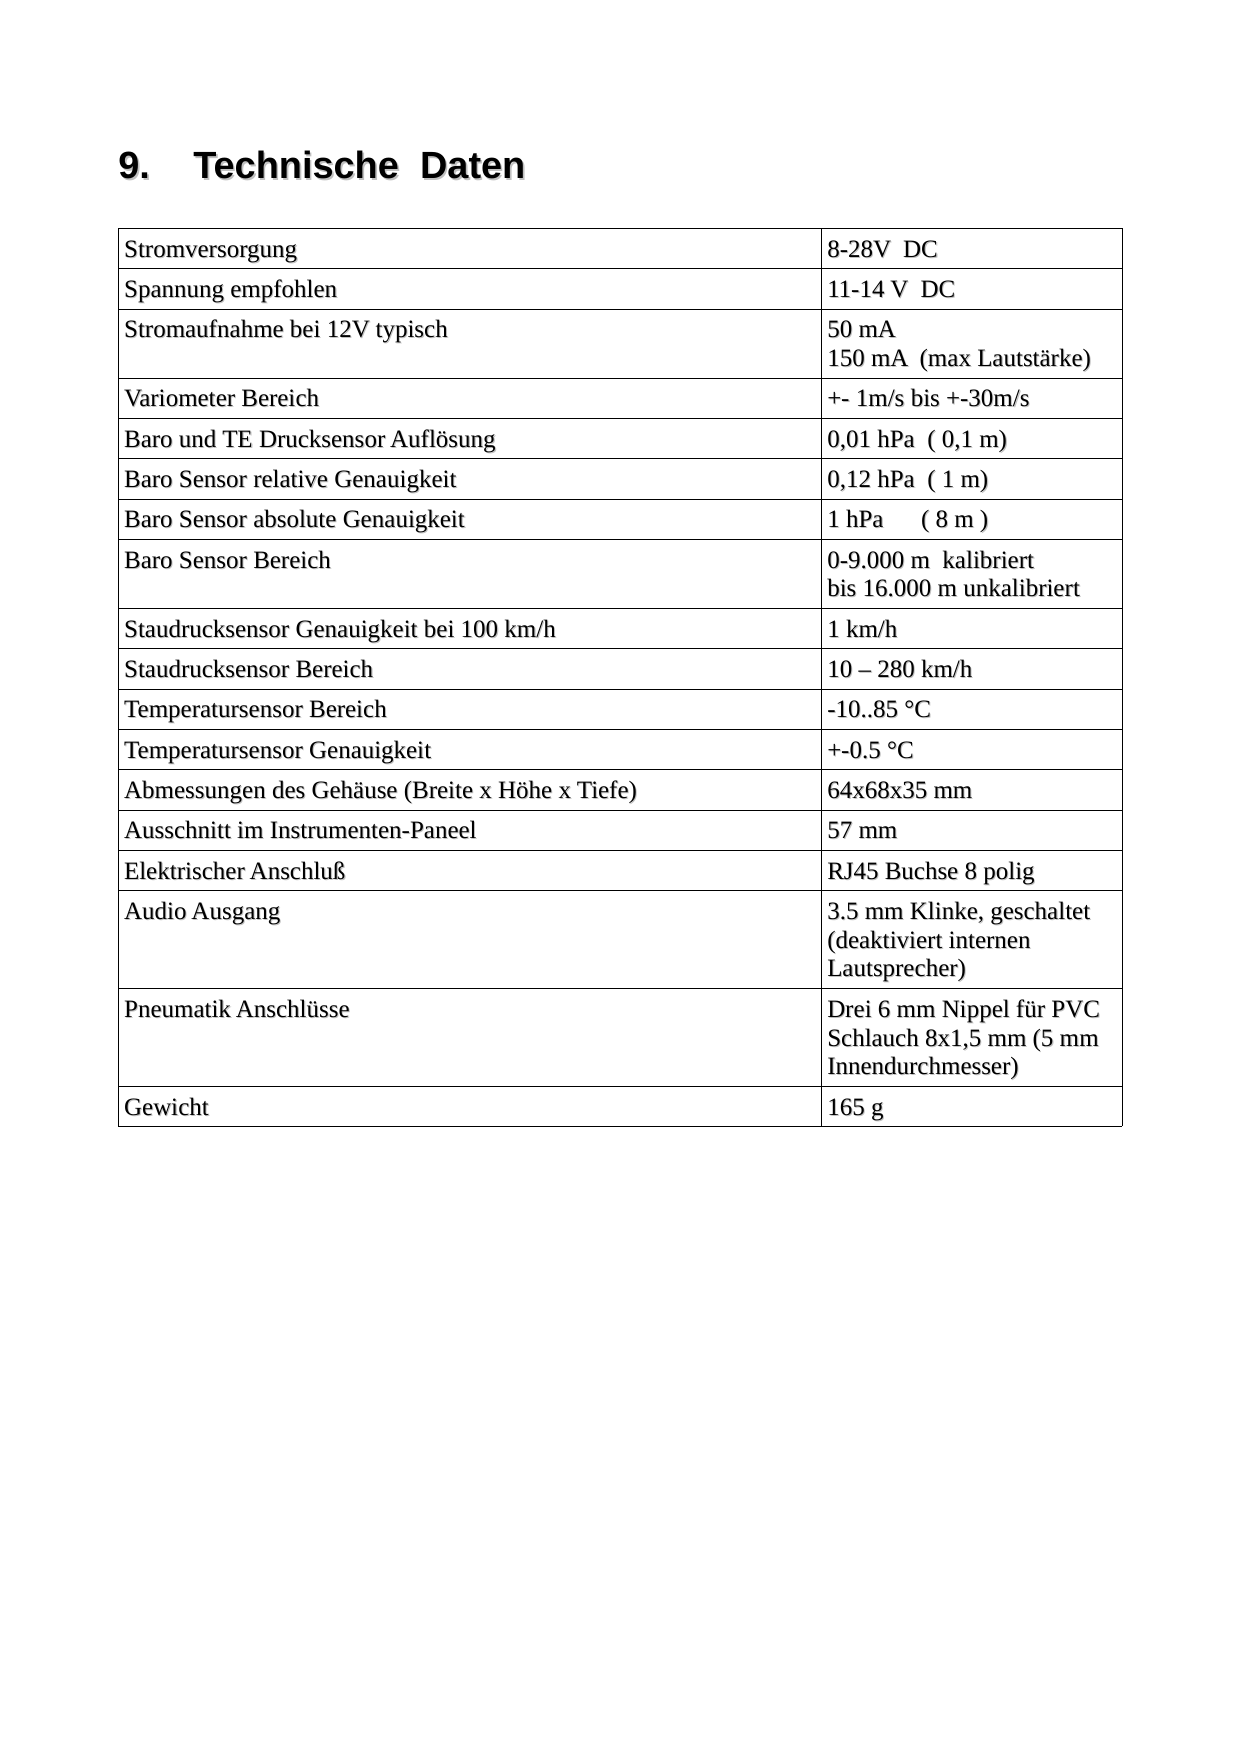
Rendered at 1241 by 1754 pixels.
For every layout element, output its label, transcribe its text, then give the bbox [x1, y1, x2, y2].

table_header Stromversorgung [119, 229, 821, 268]
table_cell Baro Sensor absolute Genauigkeit [119, 500, 821, 539]
table_cell Pneumatik Anschlüsse [119, 989, 821, 1086]
table_cell 57 mm [822, 811, 1122, 850]
table_cell +-0.5 °C [822, 730, 1122, 769]
table_cell 1 hPa ( 8 m ) [822, 500, 1122, 539]
table_cell Audio Ausgang [119, 891, 821, 988]
table_cell Abmessungen des Gehäuse (Breite x Höhe x Tiefe) [119, 770, 821, 809]
table_cell 10 – 280 km/h [822, 649, 1122, 689]
table_cell 1 km/h [822, 609, 1122, 648]
table_cell 64x68x35 mm [822, 770, 1122, 809]
table_cell Baro Sensor relative Genauigkeit [119, 459, 821, 499]
table_cell Gewicht [119, 1087, 821, 1126]
table_cell 0-9.000 m kalibriert bis 16.000 m unkalibriert [822, 540, 1122, 608]
table_header 8-28V DC [822, 229, 1122, 268]
table_cell Baro Sensor Bereich [119, 540, 821, 608]
table_cell RJ45 Buchse 8 polig [822, 851, 1122, 890]
table_cell -10..85 °C [822, 690, 1122, 729]
table_cell 0,01 hPa ( 0,1 m) [822, 419, 1122, 458]
table_cell Drei 6 mm Nippel für PVC Schlauch 8x1,5 mm (5 mm Innendurchmesser) [822, 989, 1122, 1086]
table_cell Ausschnitt im Instrumenten-Paneel [119, 811, 821, 850]
table_cell 0,12 hPa ( 1 m) [822, 459, 1122, 499]
table_cell Elektrischer Anschluß [119, 851, 821, 890]
table_cell 50 mA 150 mA (max Lautstärke) [822, 310, 1122, 378]
table_cell Variometer Bereich [119, 379, 821, 418]
table_cell Staudrucksensor Bereich [119, 649, 821, 689]
table_cell Stromaufnahme bei 12V typisch [119, 310, 821, 378]
subtitle Technische Daten [118, 143, 1122, 187]
table_cell Temperatursensor Bereich [119, 690, 821, 729]
table_cell +- 1m/s bis +-30m/s [822, 379, 1122, 418]
table_cell Baro und TE Drucksensor Auflösung [119, 419, 821, 458]
table_cell Staudrucksensor Genauigkeit bei 100 km/h [119, 609, 821, 648]
table_cell 3.5 mm Klinke, geschaltet (deaktiviert internen Lautsprecher) [822, 891, 1122, 988]
table_cell Spannung empfohlen [119, 269, 821, 309]
table_cell 165 g [822, 1087, 1122, 1126]
table_cell Temperatursensor Genauigkeit [119, 730, 821, 769]
table_cell 11-14 V DC [822, 269, 1122, 309]
